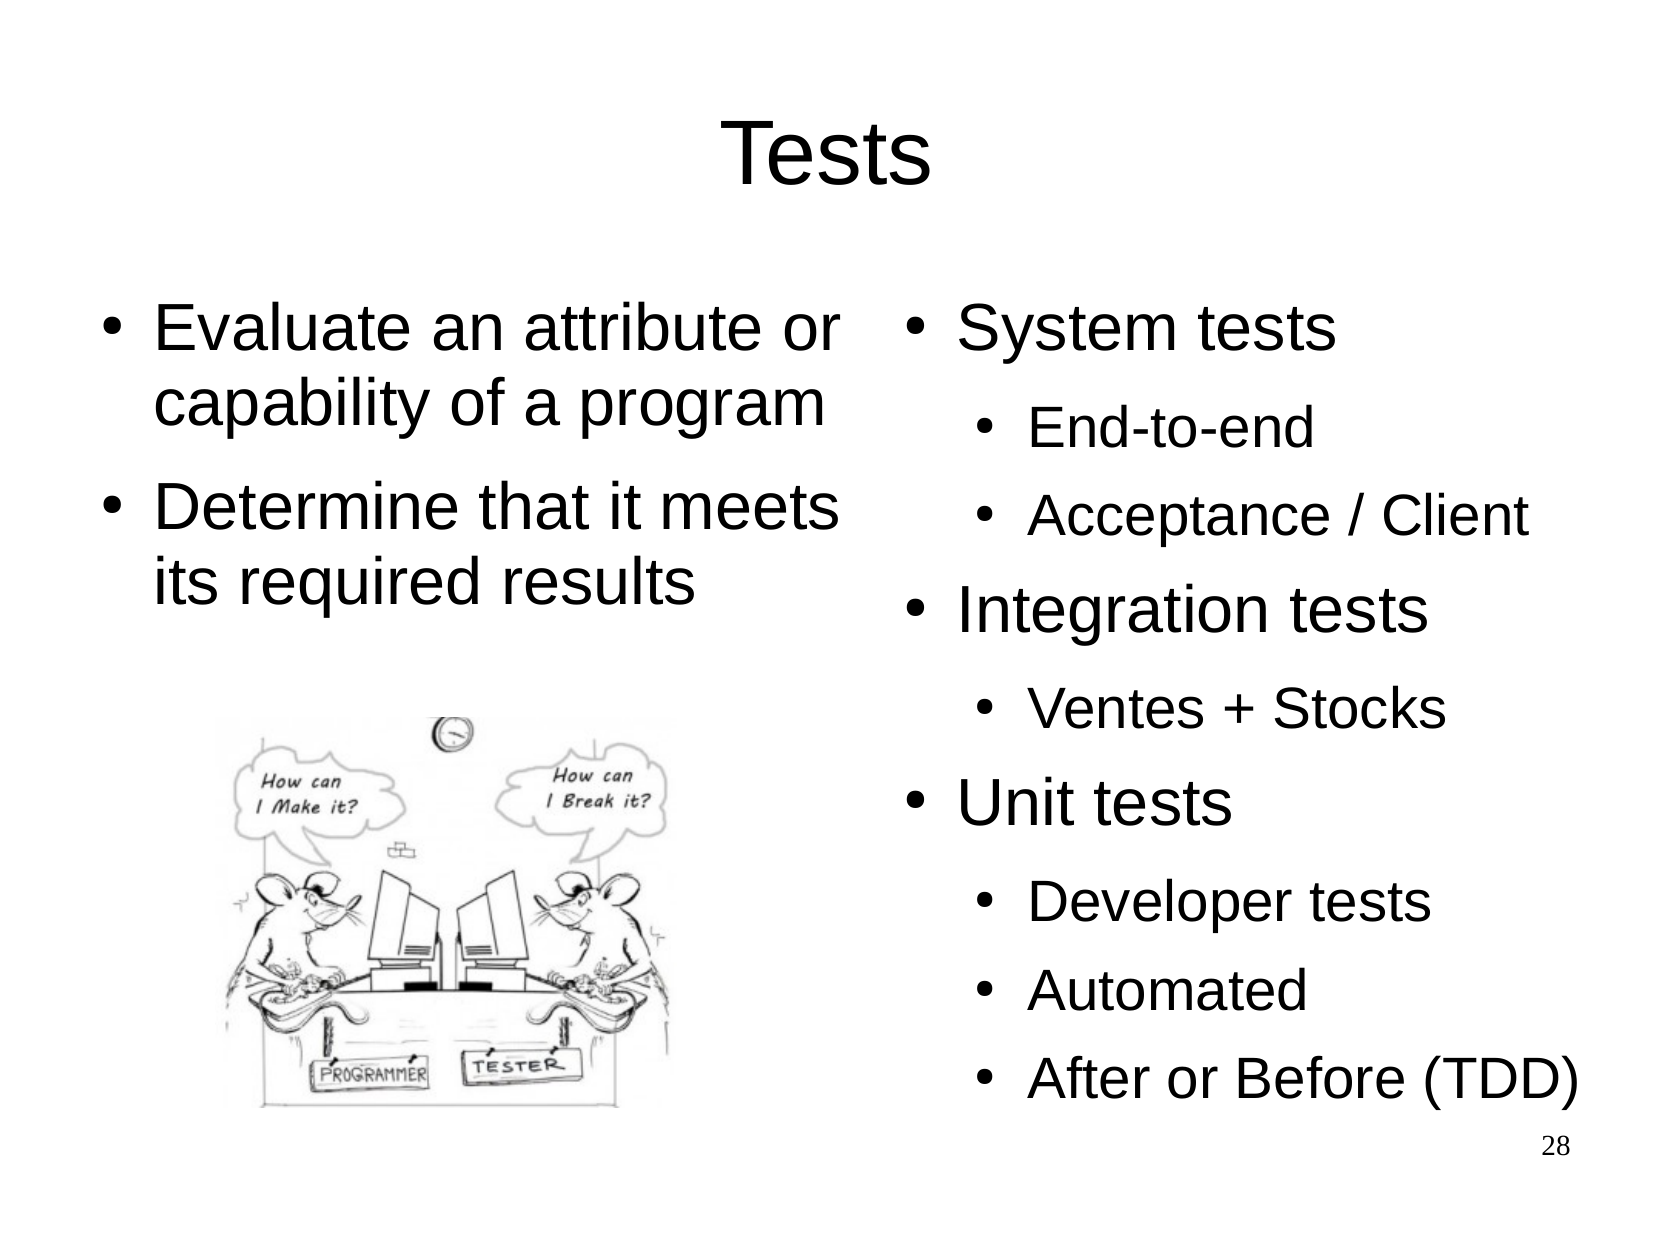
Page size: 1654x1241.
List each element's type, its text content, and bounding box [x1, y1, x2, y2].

list Evaluate an attribute or capability of a program Determine that it meets its required results [82, 290, 857, 681]
list System tests End-to-end Acceptance / Client Integration tests Ventes + Stocks Unit tests Developer tests Automated After or Before (TDD) [885, 290, 1625, 1110]
title Tests [82, 49, 1571, 257]
picture [215, 717, 677, 1109]
